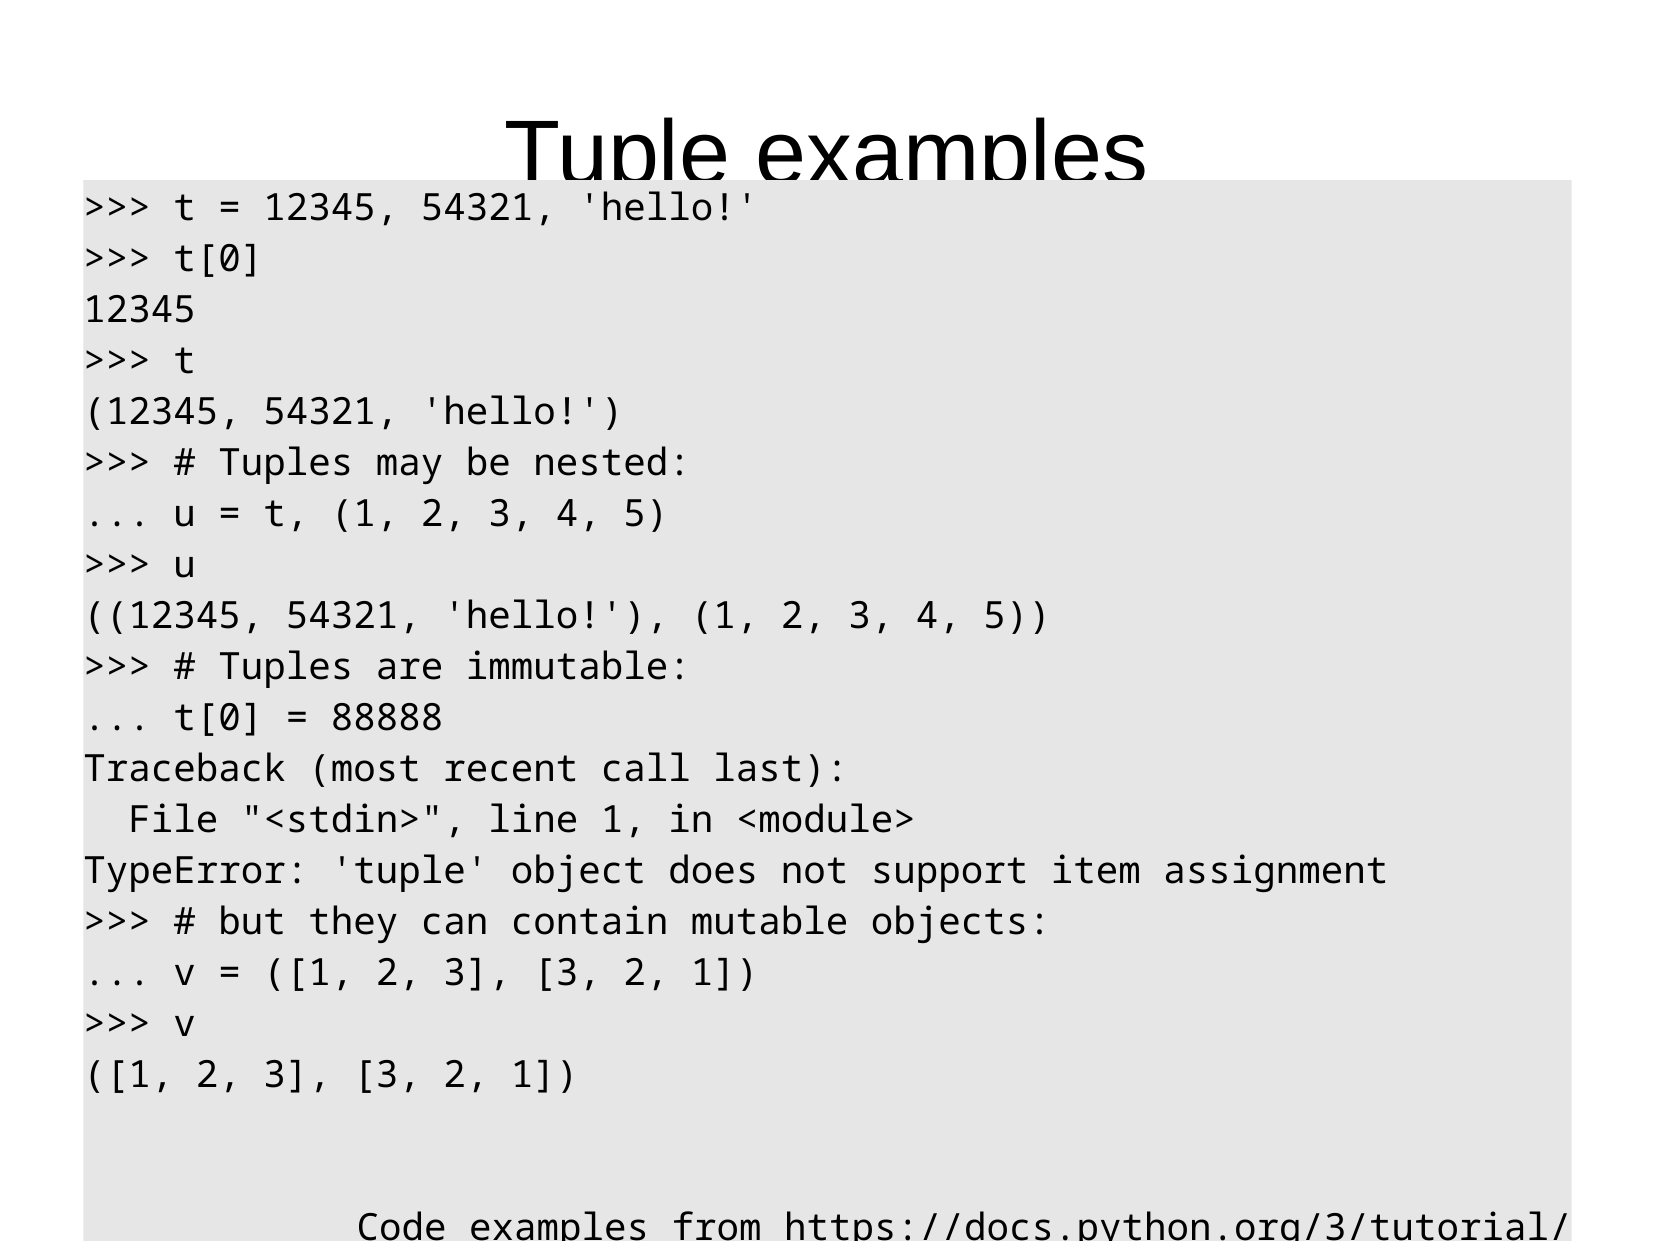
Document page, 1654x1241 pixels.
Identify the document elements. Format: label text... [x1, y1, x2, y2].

title Tuple examples [82, 49, 1571, 257]
text_box >>> t = 12345, 54321, 'hello!' >>> t[0] 12345 >>> t (12345, 54321, 'hello!') >>> # Tuples may be nested: ... u = t, (1, 2, 3, 4, 5) >>> u ((12345, 54321, 'hello!'), (1, 2, 3, 4, 5)) >>> # Tuples are immutable: ... t[0] = 88888 Traceback (most recent call last): File "<stdin>", line 1, in <module> TypeError: 'tuple' object does not support item assignment >>> # but they can contain mutable objects: ... v = ([1, 2, 3], [3, 2, 1]) >>> v ([1, 2, 3], [3, 2, 1]) Code examples from https://docs.python.org/3/tutorial/ [83, 240, 1572, 1192]
